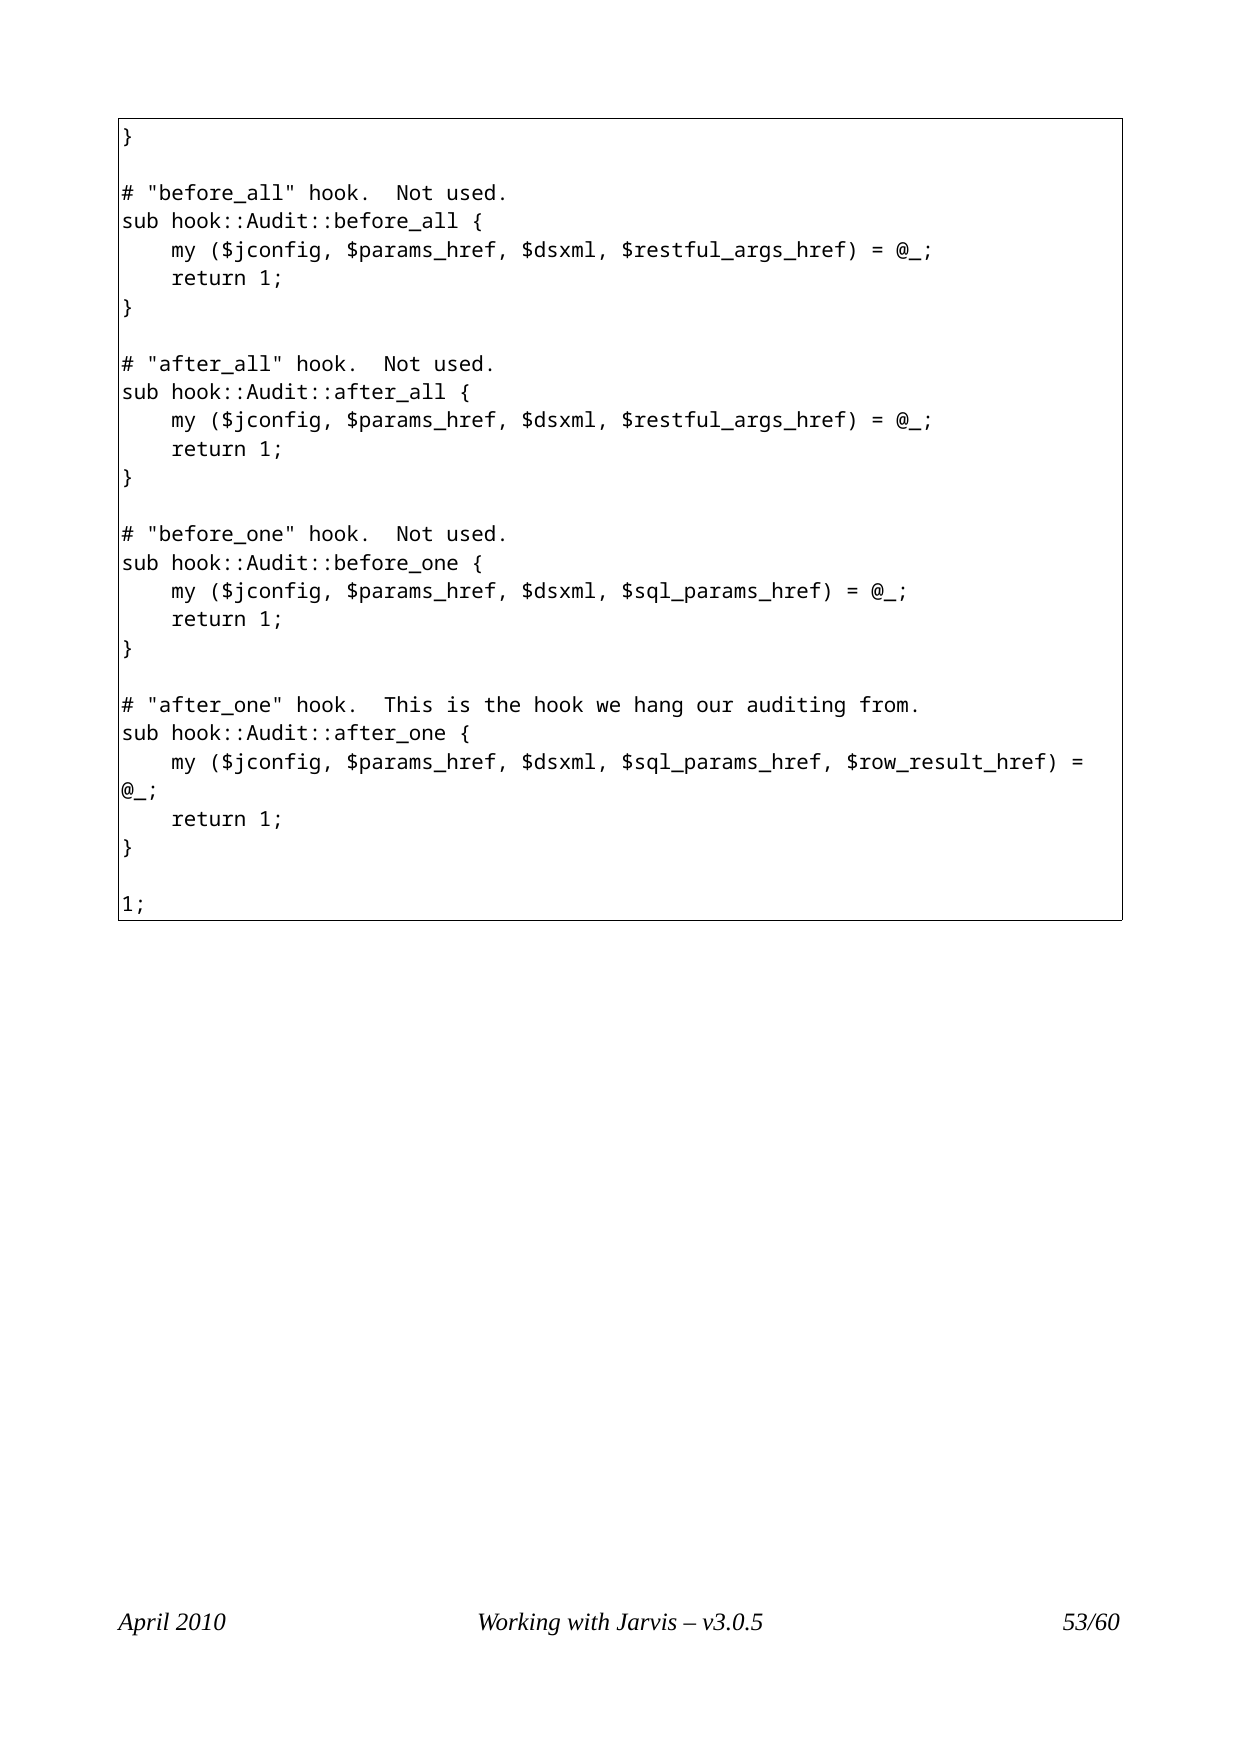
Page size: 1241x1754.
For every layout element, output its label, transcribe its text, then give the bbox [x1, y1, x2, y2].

text # "before_one" hook. Not used. [119, 516, 1122, 545]
text my ($jconfig, $params_href, $dsxml, $sql_params_href, $row_result_href) = @_; [119, 744, 1122, 801]
text my ($jconfig, $params_href, $dsxml, $restful_args_href) = @_; [119, 402, 1122, 431]
text # "after_one" hook. This is the hook we hang our auditing from. [119, 687, 1122, 715]
text } [119, 119, 1122, 149]
text return 1; [119, 602, 1122, 630]
text return 1; [119, 801, 1122, 829]
text return 1; [119, 431, 1122, 459]
text } [119, 459, 1122, 491]
text sub hook::Audit::before_all { [119, 203, 1122, 232]
text sub hook::Audit::before_one { [119, 545, 1122, 573]
text 1; [119, 886, 1122, 920]
text sub hook::Audit::after_all { [119, 374, 1122, 402]
text } [119, 630, 1122, 661]
text } [119, 829, 1122, 861]
text # "after_all" hook. Not used. [119, 346, 1122, 374]
text return 1; [119, 260, 1122, 289]
text my ($jconfig, $params_href, $dsxml, $restful_args_href) = @_; [119, 232, 1122, 260]
text # "before_all" hook. Not used. [119, 175, 1122, 203]
text my ($jconfig, $params_href, $dsxml, $sql_params_href) = @_; [119, 573, 1122, 602]
text } [119, 289, 1122, 320]
text sub hook::Audit::after_one { [119, 715, 1122, 744]
